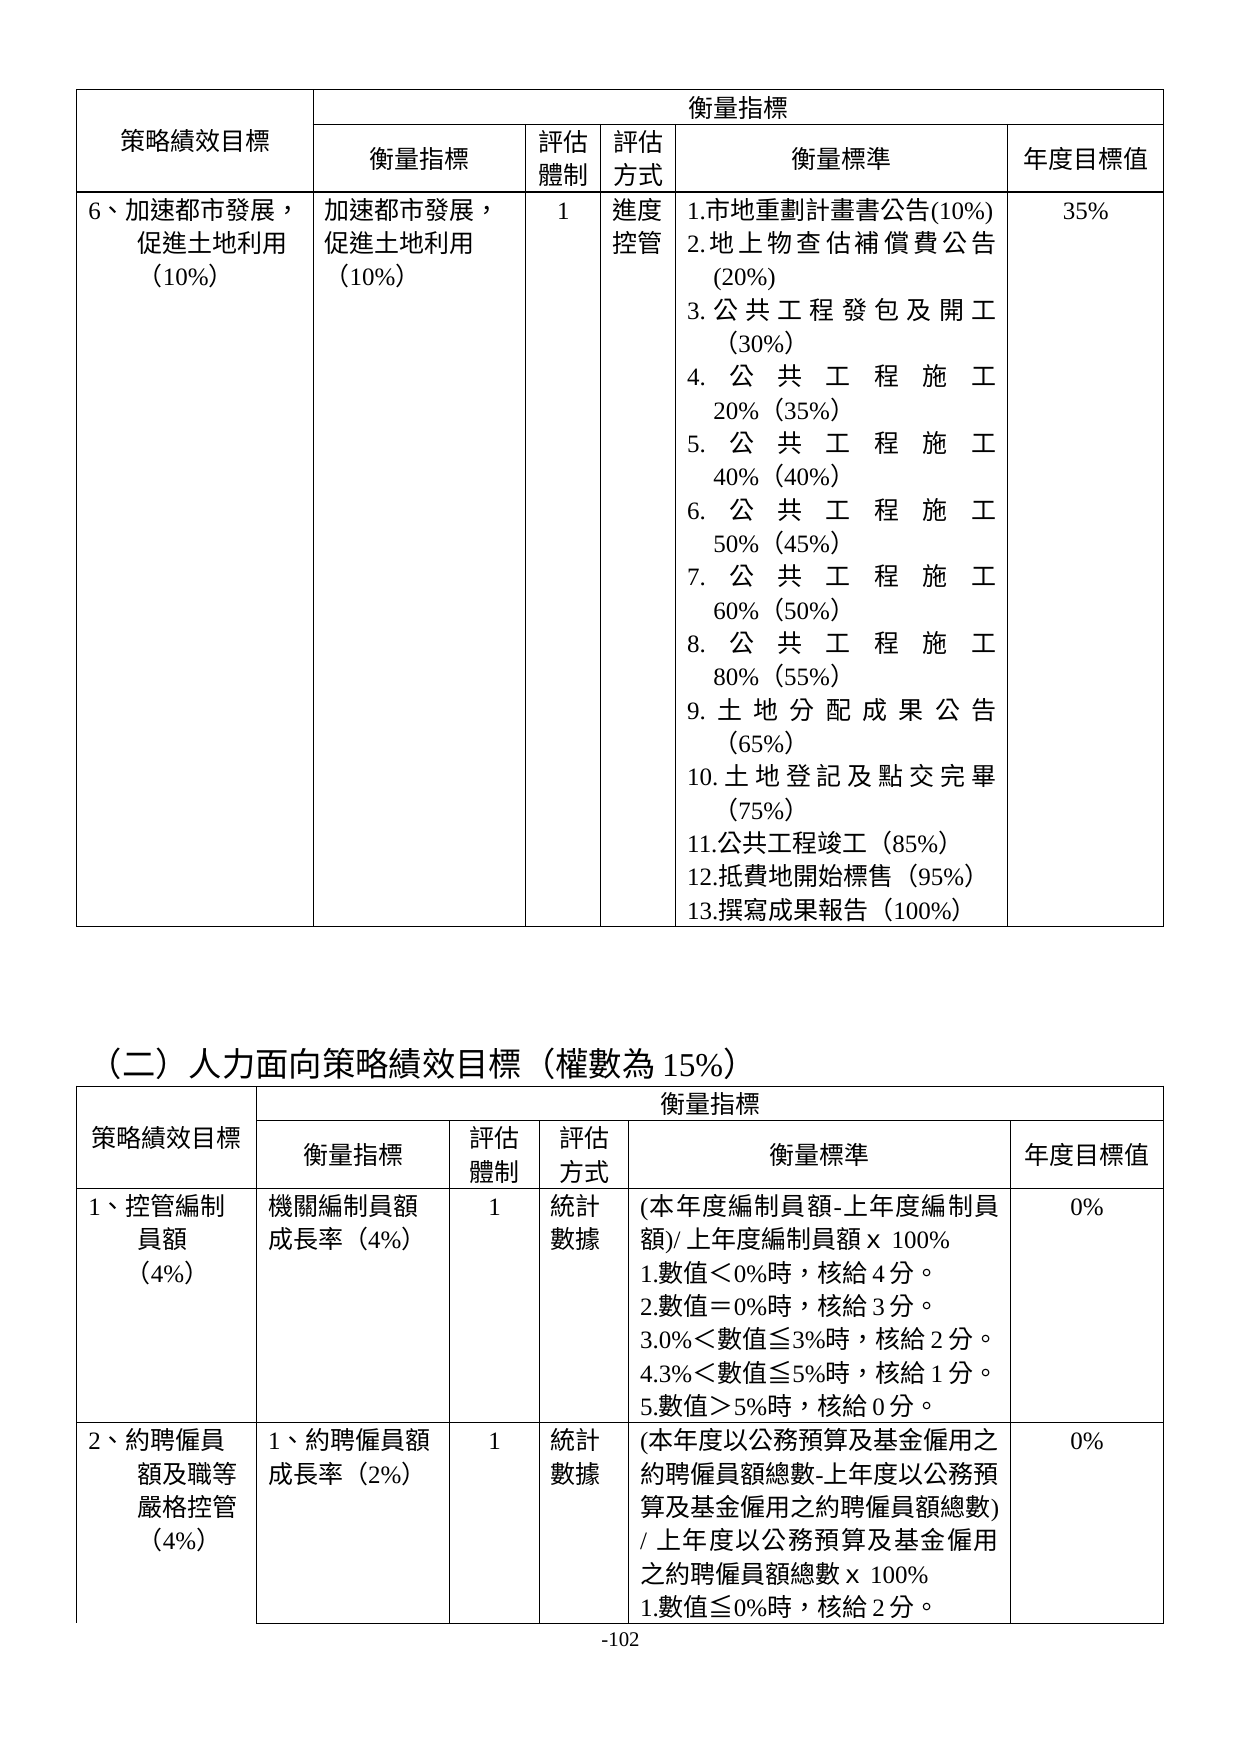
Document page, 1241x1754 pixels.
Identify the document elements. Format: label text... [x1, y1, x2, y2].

table_cell 衡量指標 [314, 125, 525, 191]
table_cell (本年度以公務預算及基金僱用之約聘僱員額總數-上年度以公務預算及基金僱用之約聘僱員額總數)/ 上年度以公務預算及基金僱用之約聘僱員額總數ｘ100% 1.數值≦0%時，核給2分。 [629, 1423, 1010, 1623]
table_cell 控管編制員額 （4%） [77, 1189, 256, 1422]
table_cell 統計數據 [540, 1189, 628, 1422]
table_header 衡量指標 [257, 1087, 1163, 1120]
table_cell 1.市地重劃計畫書公告(10%) 2.地上物查估補償費公告(20%) 3.公共工程發包及開工（30%） 4.公共工程施工20%（35%） 5.公共工程施工40%（40%） 6.公共工程施工50%（45%） 7.公共工程施工60%（50%） 8.公共工程施工80%（55%） 9.土地分配成果公告（65%） 10.土地登記及點交完畢（75%） 11.公共工程竣工（85%） 12.抵費地開始標售（95%） 13.撰寫成果報告（100%） [676, 193, 1007, 926]
table_cell 0% [1011, 1189, 1163, 1422]
table_header 衡量指標 [314, 90, 1163, 124]
table_cell 評估方式 [601, 125, 675, 191]
table_cell 衡量指標 [257, 1121, 449, 1188]
text （二）人力面向策略績效目標（權數為15%） [88, 1037, 1152, 1086]
table_cell 0% [1011, 1423, 1163, 1623]
table_cell 1 [450, 1423, 539, 1623]
table_cell 機關編制員額成長率（4%） [257, 1189, 449, 1422]
table_cell 年度目標值 [1011, 1121, 1163, 1188]
table_cell 約聘僱員額及職等嚴格控管（4%） [77, 1423, 256, 1623]
table_cell 加速都市發展，促進土地利用（10%） [77, 193, 313, 926]
table_cell 衡量標準 [629, 1121, 1010, 1188]
table_cell 評估方式 [540, 1121, 628, 1188]
table_cell 1 [450, 1189, 539, 1422]
table_cell 加速都市發展，促進土地利用 （10%） [314, 193, 525, 926]
table_cell (本年度編制員額-上年度編制員額)/ 上年度編制員額ｘ100% 1.數值＜0%時，核給4分。 2.數值＝0%時，核給3分。 3.0%＜數值≦3%時，核給2分。 4.3%＜數值≦5%時，核給1分。 5.數值＞5%時，核給0分。 [629, 1189, 1010, 1422]
table_cell 35% [1008, 193, 1163, 926]
table_cell 1 [526, 193, 600, 926]
table_cell 評估體制 [450, 1121, 539, 1188]
table_cell 進度控管 [601, 193, 675, 926]
table_cell 統計數據 [540, 1423, 628, 1623]
table_header 策略績效目標 [77, 90, 313, 191]
table_cell 評估體制 [526, 125, 600, 191]
table_cell 衡量標準 [676, 125, 1007, 191]
table_cell 1、約聘僱員額成長率（2%） [257, 1423, 449, 1623]
table_cell 年度目標值 [1008, 125, 1163, 191]
table_header 策略績效目標 [77, 1087, 256, 1188]
